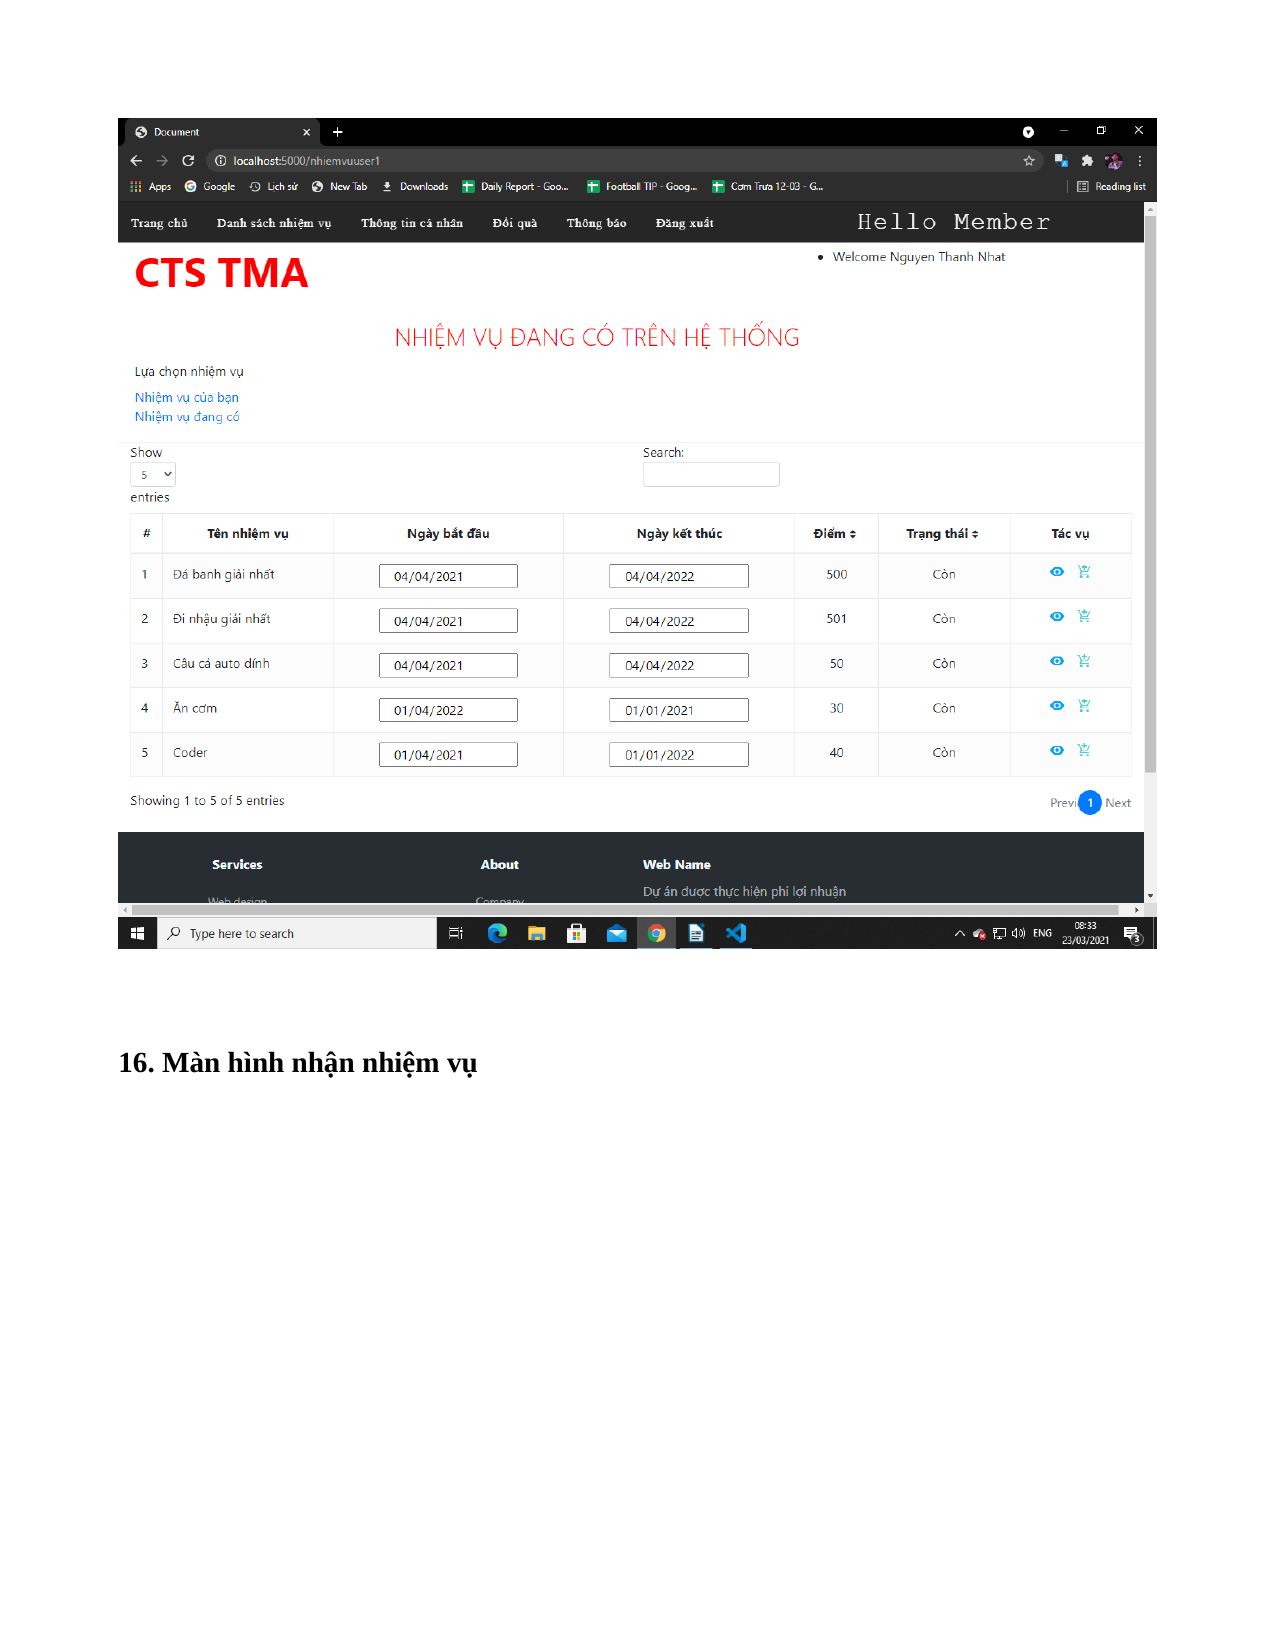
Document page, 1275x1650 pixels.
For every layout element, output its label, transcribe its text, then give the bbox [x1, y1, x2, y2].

picture [118, 118, 1157, 949]
text 16. Màn hình nhận nhiệm vụ [118, 1045, 1157, 1078]
